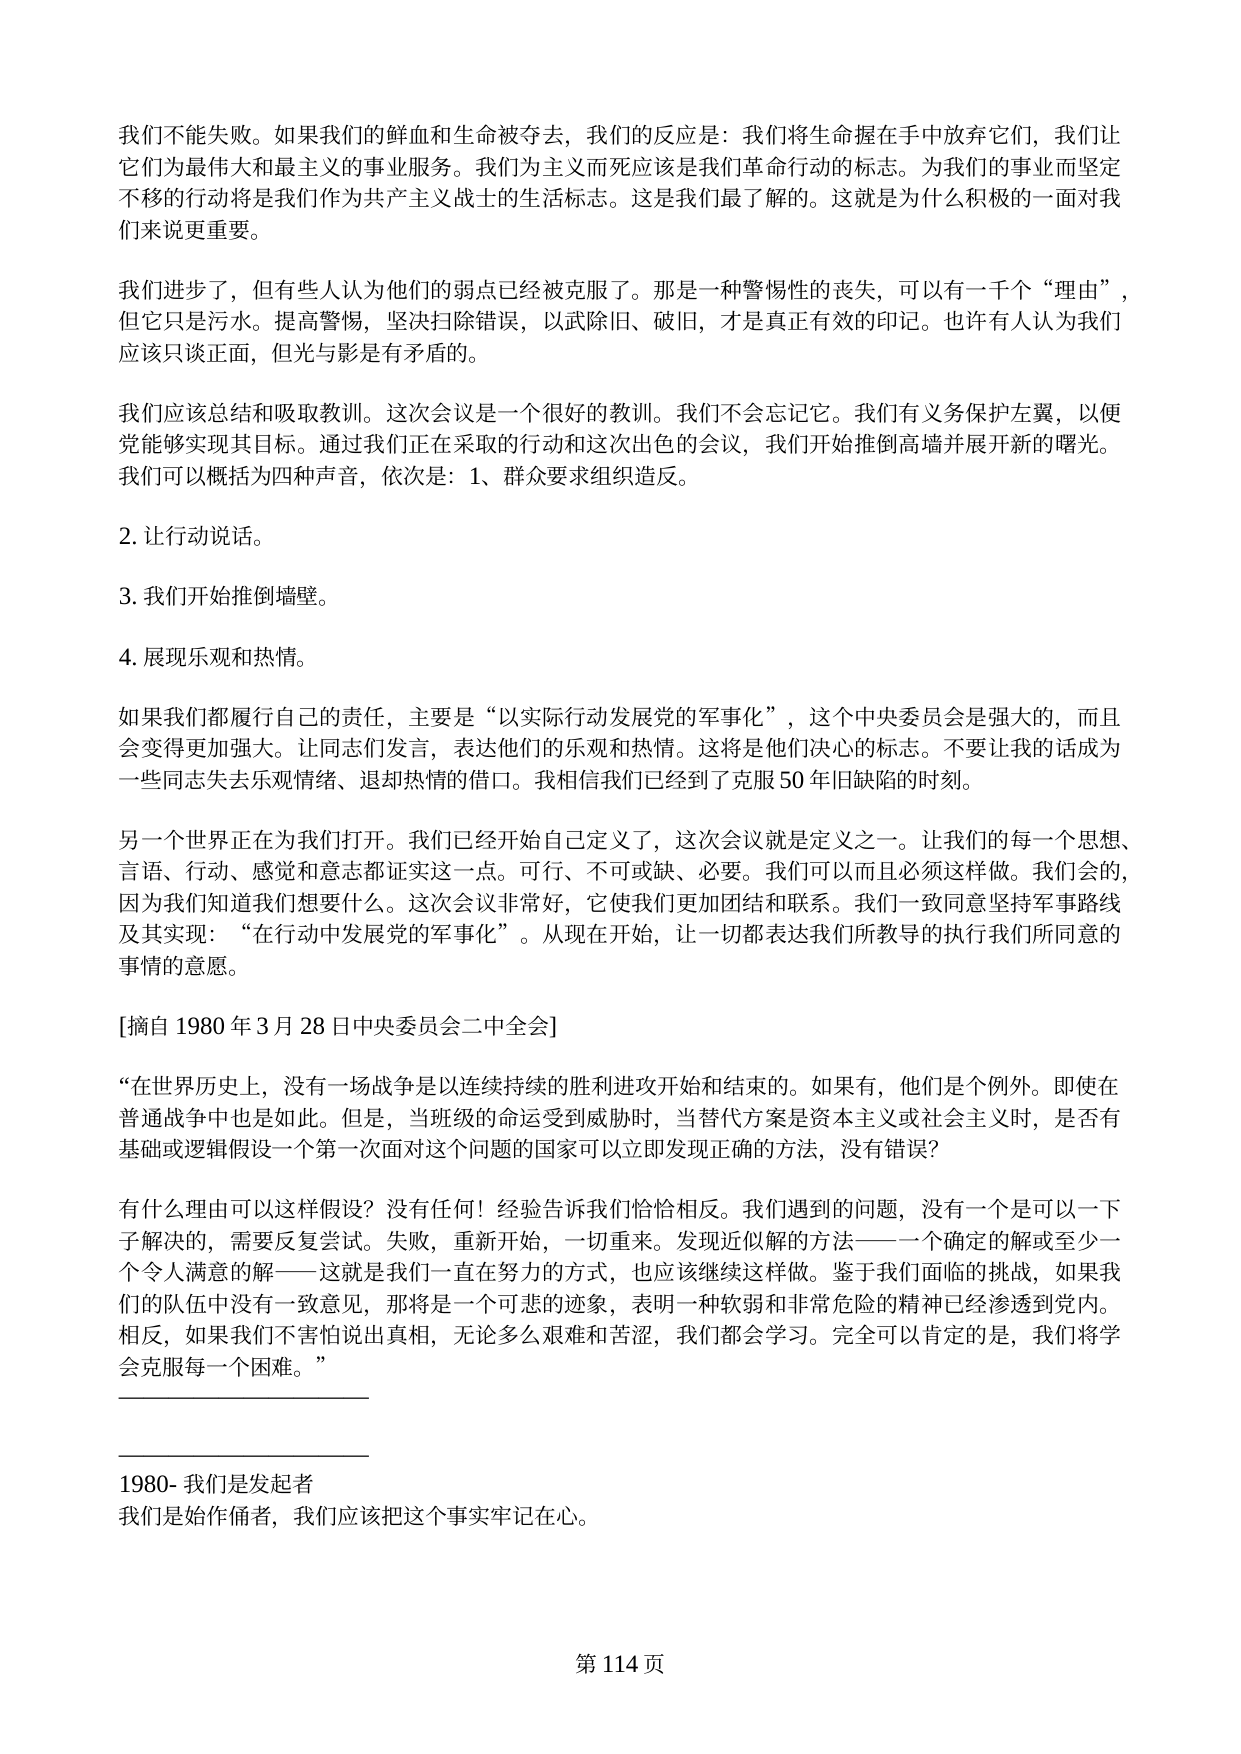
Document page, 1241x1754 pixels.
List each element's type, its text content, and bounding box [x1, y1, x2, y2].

text —————————— [118, 1381, 1122, 1410]
text 1980- 我们是发起者 [118, 1467, 1122, 1499]
text 我们进步了，但有些人认为他们的弱点已经被克服了。那是一种警惕性的丧失，可以有一千个“理由”，但它只是污水。提高警惕，坚决扫除错误，以武除旧、破旧，才是真正有效的印记。也许有人认为我们应该只谈正面，但光与影是有矛盾的。 [118, 273, 1122, 367]
text 3. 我们开始推倒墙壁。 [118, 579, 1122, 611]
text 4. 展现乐观和热情。 [118, 640, 1122, 671]
text 有什么理由可以这样假设？没有任何！经验告诉我们恰恰相反。我们遇到的问题，没有一个是可以一下子解决的，需要反复尝试。失败，重新开始，一切重来。发现近似解的方法——一个确定的解或至少一个令人满意的解——这就是我们一直在努力的方式，也应该继续这样做。鉴于我们面临的挑战，如果我们的队伍中没有一致意见，那将是一个可悲的迹象，表明一种软弱和非常危险的精神已经渗透到党内。相反，如果我们不害怕说出真相，无论多么艰难和苦涩，我们都会学习。完全可以肯定的是，我们将学会克服每一个困难。” [118, 1192, 1122, 1381]
text 我们应该总结和吸取教训。这次会议是一个很好的教训。我们不会忘记它。我们有义务保护左翼，以便党能够实现其目标。通过我们正在采取的行动和这次出色的会议，我们开始推倒高墙并展开新的曙光。我们可以概括为四种声音，依次是：1、群众要求组织造反。 [118, 396, 1122, 491]
text —————————— [118, 1439, 1122, 1467]
text 我们不能失败。如果我们的鲜血和生命被夺去，我们的反应是：我们将生命握在手中放弃它们，我们让它们为最伟大和最主义的事业服务。我们为主义而死应该是我们革命行动的标志。为我们的事业而坚定不移的行动将是我们作为共产主义战士的生活标志。这是我们最了解的。这就是为什么积极的一面对我们来说更重要。 [118, 118, 1122, 244]
text 如果我们都履行自己的责任，主要是“以实际行动发展党的军事化”，这个中央委员会是强大的，而且会变得更加强大。让同志们发言，表达他们的乐观和热情。这将是他们决心的标志。不要让我的话成为一些同志失去乐观情绪、退却热情的借口。我相信我们已经到了克服50年旧缺陷的时刻。 [118, 700, 1122, 794]
text “在世界历史上，没有一场战争是以连续持续的胜利进攻开始和结束的。如果有，他们是个例外。即使在普通战争中也是如此。但是，当班级的命运受到威胁时，当替代方案是资本主义或社会主义时，是否有基础或逻辑假设一个第一次面对这个问题的国家可以立即发现正确的方法，没有错误？ [118, 1069, 1122, 1164]
text [摘自1980年3月28日中央委员会二中全会] [118, 1009, 1122, 1041]
text 另一个世界正在为我们打开。我们已经开始自己定义了，这次会议就是定义之一。让我们的每一个思想、言语、行动、感觉和意志都证实这一点。可行、不可或缺、必要。我们可以而且必须这样做。我们会的，因为我们知道我们想要什么。这次会议非常好，它使我们更加团结和联系。我们一致同意坚持军事路线及其实现：“在行动中发展党的军事化”。从现在开始，让一切都表达我们所教导的执行我们所同意的事情的意愿。 [118, 823, 1122, 980]
text 2. 让行动说话。 [118, 519, 1122, 551]
text 我们是始作俑者，我们应该把这个事实牢记在心。 [118, 1499, 1122, 1530]
